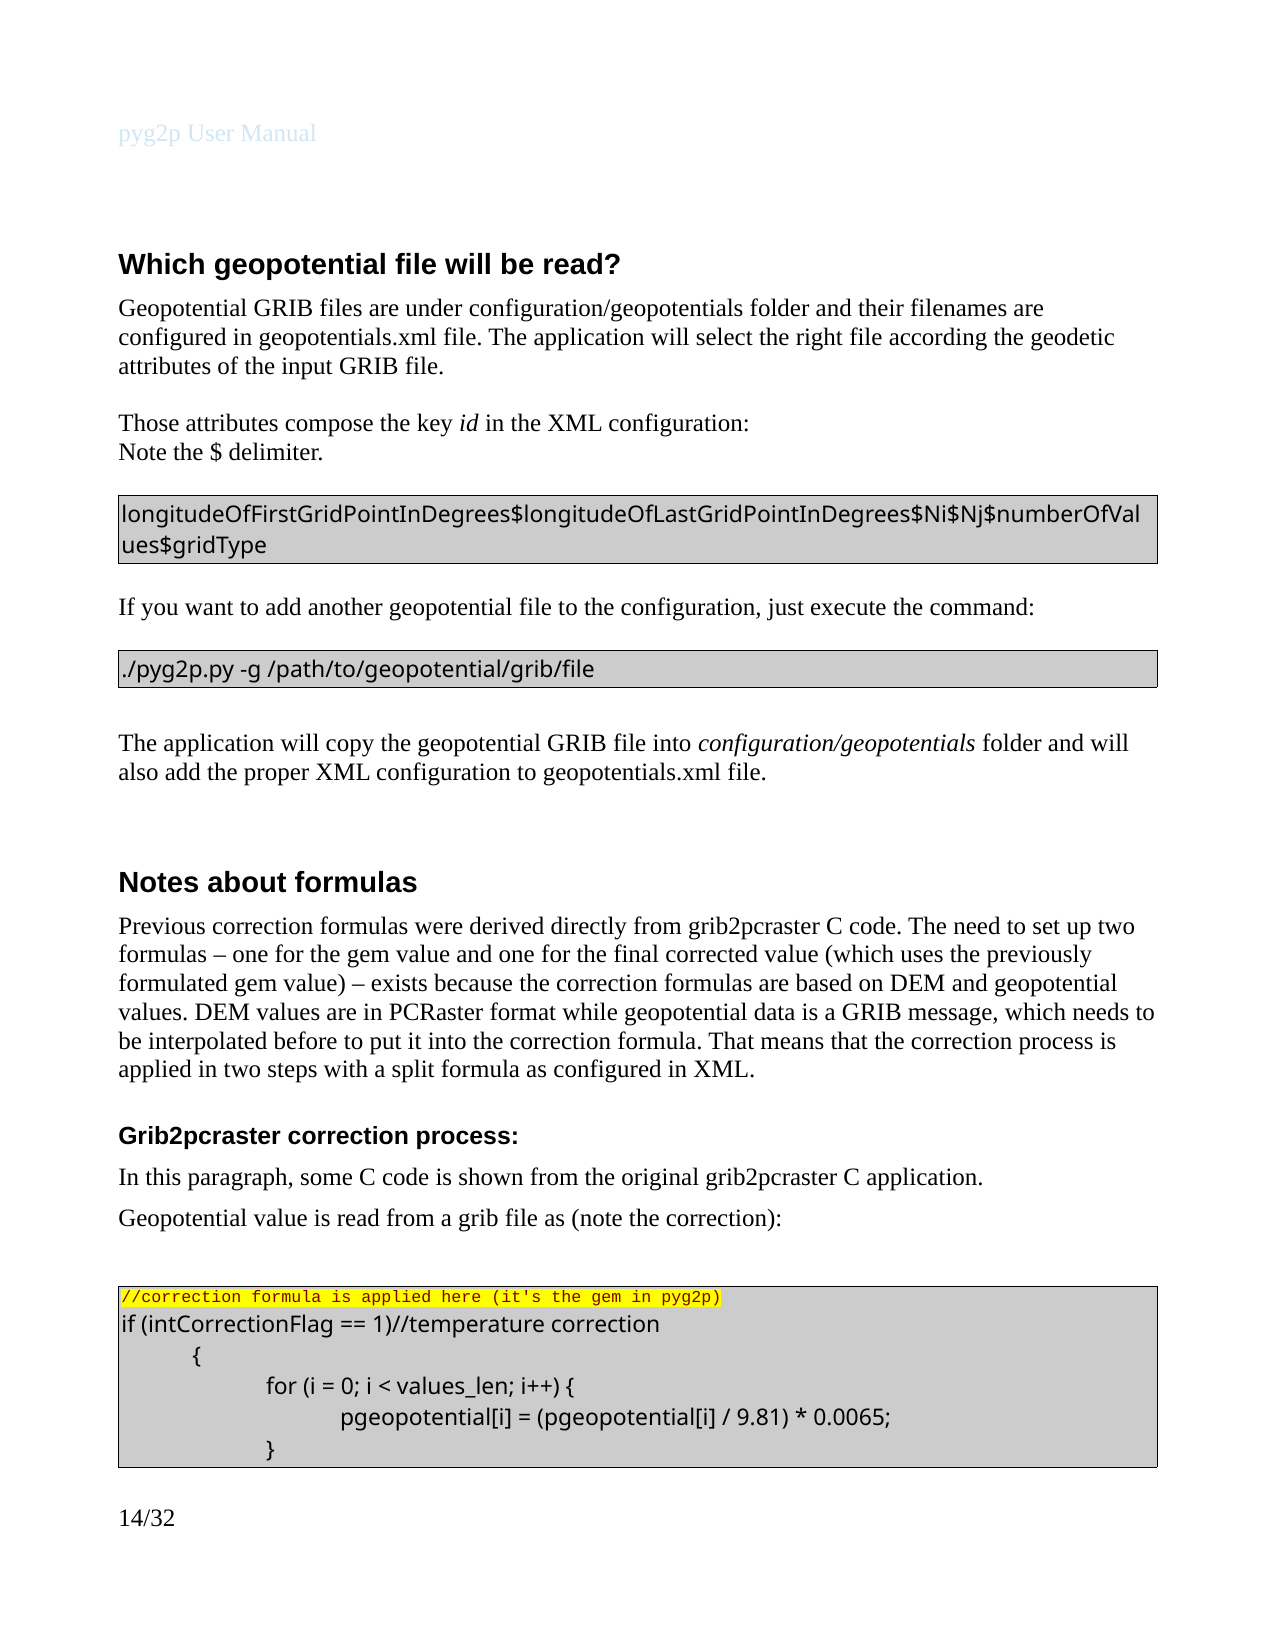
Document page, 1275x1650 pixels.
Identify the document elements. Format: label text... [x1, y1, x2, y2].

text Geopotential GRIB files are under configuration/geopotentials folder and their filenames are configured in geopotentials.xml file. The application will select the right file according the geodetic attributes of the input GRIB file. [118, 293, 1157, 380]
text if (intCorrectionFlag == 1)//temperature correction [119, 1304, 1157, 1336]
text for (i = 0; i < values_len; i++) { [119, 1367, 1157, 1398]
text } [119, 1429, 1157, 1467]
text pgeopotential[i] = (pgeopotential[i] / 9.81) * 0.0065; [119, 1398, 1157, 1429]
subtitle Notes about formulas [118, 865, 1157, 898]
text Previous correction formulas were derived directly from grib2pcraster C code. The need to set up two formulas – one for the gem value and one for the final corrected value (which uses the previously formulated gem value) – exists because the correction formulas are based on DEM and geopotential values. DEM values are in PCRaster format while geopotential data is a GRIB message, which needs to be interpolated before to put it into the correction formula. That means that the correction process is applied in two steps with a split formula as configured in XML. [118, 911, 1157, 1083]
text If you want to add another geopotential file to the configuration, just execute the command: [118, 592, 1157, 621]
text longitudeOfFirstGridPointInDegrees$longitudeOfLastGridPointInDegrees$Ni$Nj$numberOfValues$gridType [119, 496, 1157, 563]
text The application will copy the geopotential GRIB file into configuration/geopotentials folder and will also add the proper XML configuration to geopotentials.xml file. [118, 728, 1157, 786]
text Note the $ delimiter. [118, 437, 1157, 466]
subtitle Which geopotential file will be read? [118, 247, 1157, 281]
text In this paragraph, some C code is shown from the original grib2pcraster C application. [118, 1162, 1157, 1191]
text ./pyg2p.py -g /path/to/geopotential/grib/file [119, 651, 1157, 687]
text Geopotential value is read from a grib file as (note the correction): [118, 1203, 1157, 1232]
text Those attributes compose the key id in the XML configuration: [118, 408, 1157, 437]
text { [119, 1336, 1157, 1367]
subtitle Grib2pcraster correction process: [118, 1121, 1157, 1149]
text //correction formula is applied here (it's the gem in pyg2p) [119, 1287, 1157, 1304]
